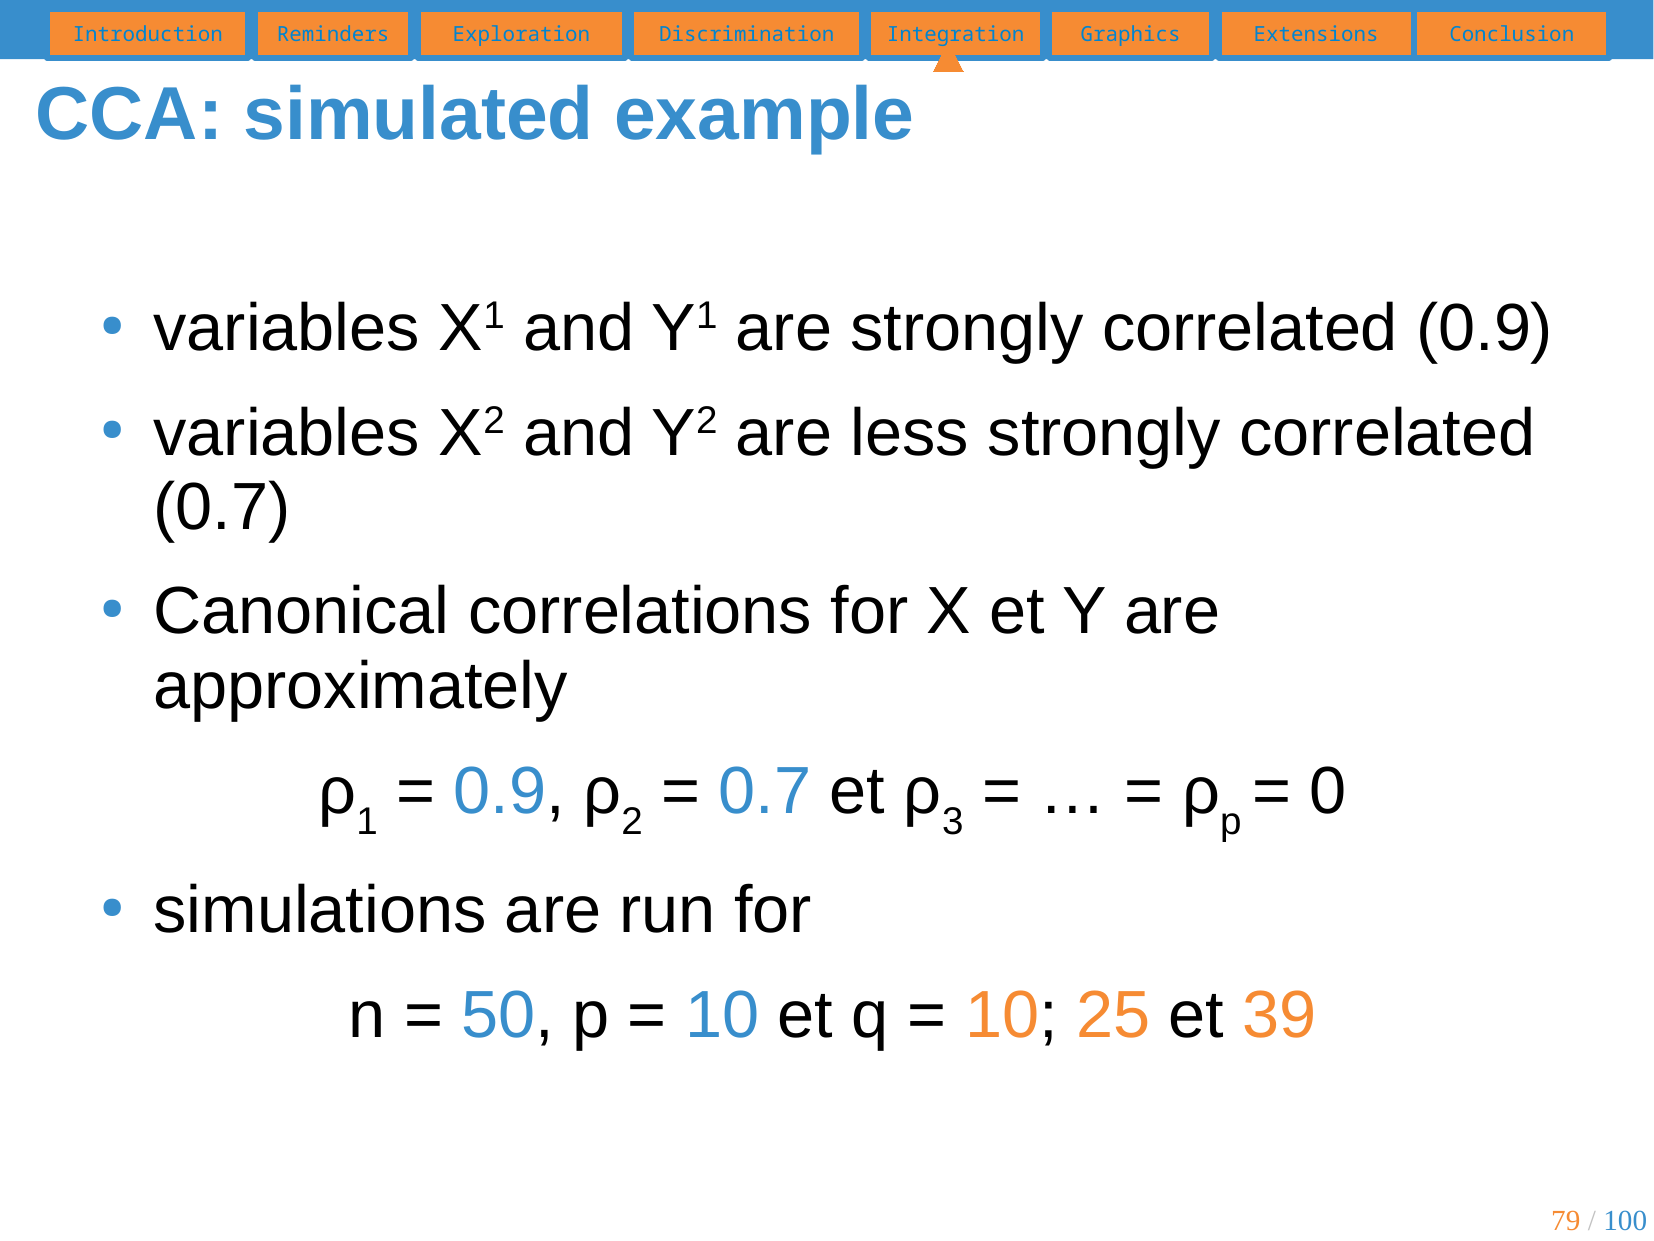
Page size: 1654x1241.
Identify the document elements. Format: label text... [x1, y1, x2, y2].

list variables X1 and Y1 are strongly correlated (0.9) variables X2 and Y2 are less strongly correlated (0.7) Canonical correlations for X et Y are approximately ρ1 = 0.9, ρ2 = 0.7 et ρ3 = … = ρp = 0 simulations are run for n = 50, p = 10 et q = 10; 25 et 39 [82, 290, 1583, 1134]
title CCA: simulated example [35, 61, 1571, 166]
text_box [933, 41, 964, 72]
